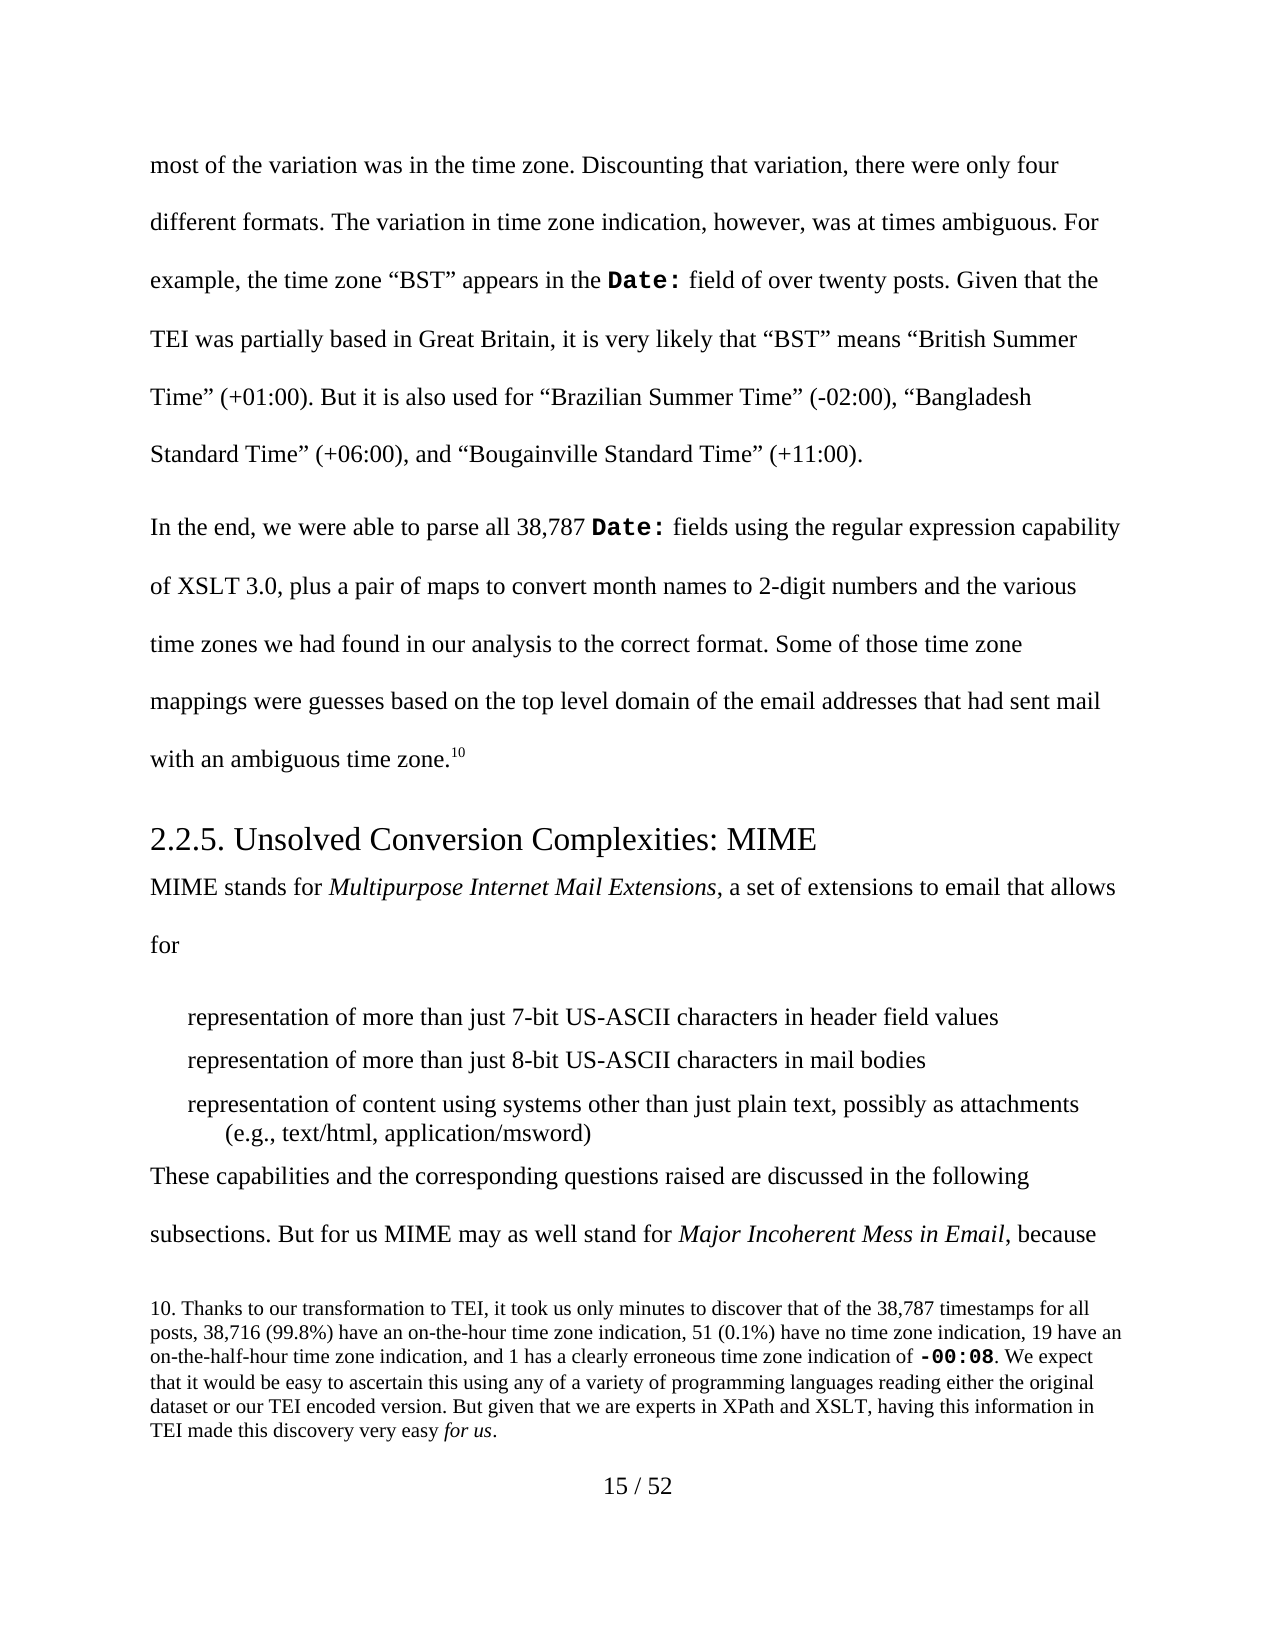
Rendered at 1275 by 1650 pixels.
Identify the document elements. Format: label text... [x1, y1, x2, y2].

text . Thanks to our transformation to TEI, it took us only minutes to discover that of the 38,787 timestamps for all posts, 38,716 (99.8%) have an on-the-hour time zone indication, 51 (0.1%) have no time zone indication, 19 have an on-the-half-hour time zone indication, and 1 has a clearly erroneous time zone indication of -00:08. We expect that it would be easy to ascertain this using any of a variety of programming languages reading either the original dataset or our TEI encoded version. But given that we are experts in XPath and XSLT, having this information in TEI made this discovery very easy for us. [150, 1296, 1125, 1442]
text most of the variation was in the time zone. Discounting that variation, there were only four different formats. The variation in time zone indication, however, was at times ambiguous. For example, the time zone “BST” appears in the Date: field of over twenty posts. Given that the TEI was partially based in Great Britain, it is very likely that “BST” means “British Summer Time” (+01:00). But it is also used for “Brazilian Summer Time” (-02:00), “Bangladesh Standard Time” (+06:00), and “Bougainville Standard Time” (+11:00). [150, 150, 1125, 468]
text MIME stands for Multipurpose Internet Mail Extensions, a set of extensions to email that allows for [150, 872, 1125, 958]
list representation of more than just 8-bit US-ASCII characters in mail bodies [187, 1046, 1125, 1074]
subtitle 2.2.5. Unsolved Conversion Complexities: MIME [150, 819, 1125, 857]
text These capabilities and the corresponding questions raised are discussed in the following subsections. But for us MIME may as well stand for Major Incoherent Mess in Email, because [150, 1161, 1125, 1248]
list representation of content using systems other than just plain text, possibly as attachments (e.g., text/html, application/msword) [187, 1089, 1125, 1147]
list representation of more than just 7-bit US-ASCII characters in header field values [187, 1002, 1125, 1031]
text In the end, we were able to parse all 38,787 Date: fields using the regular expression capability of XSLT 3.0, plus a pair of maps to convert month names to 2-digit numbers and the various time zones we had found in our analysis to the correct format. Some of those time zone mappings were guesses based on the top level domain of the email addresses that had sent mail with an ambiguous time zone. [150, 512, 1125, 773]
